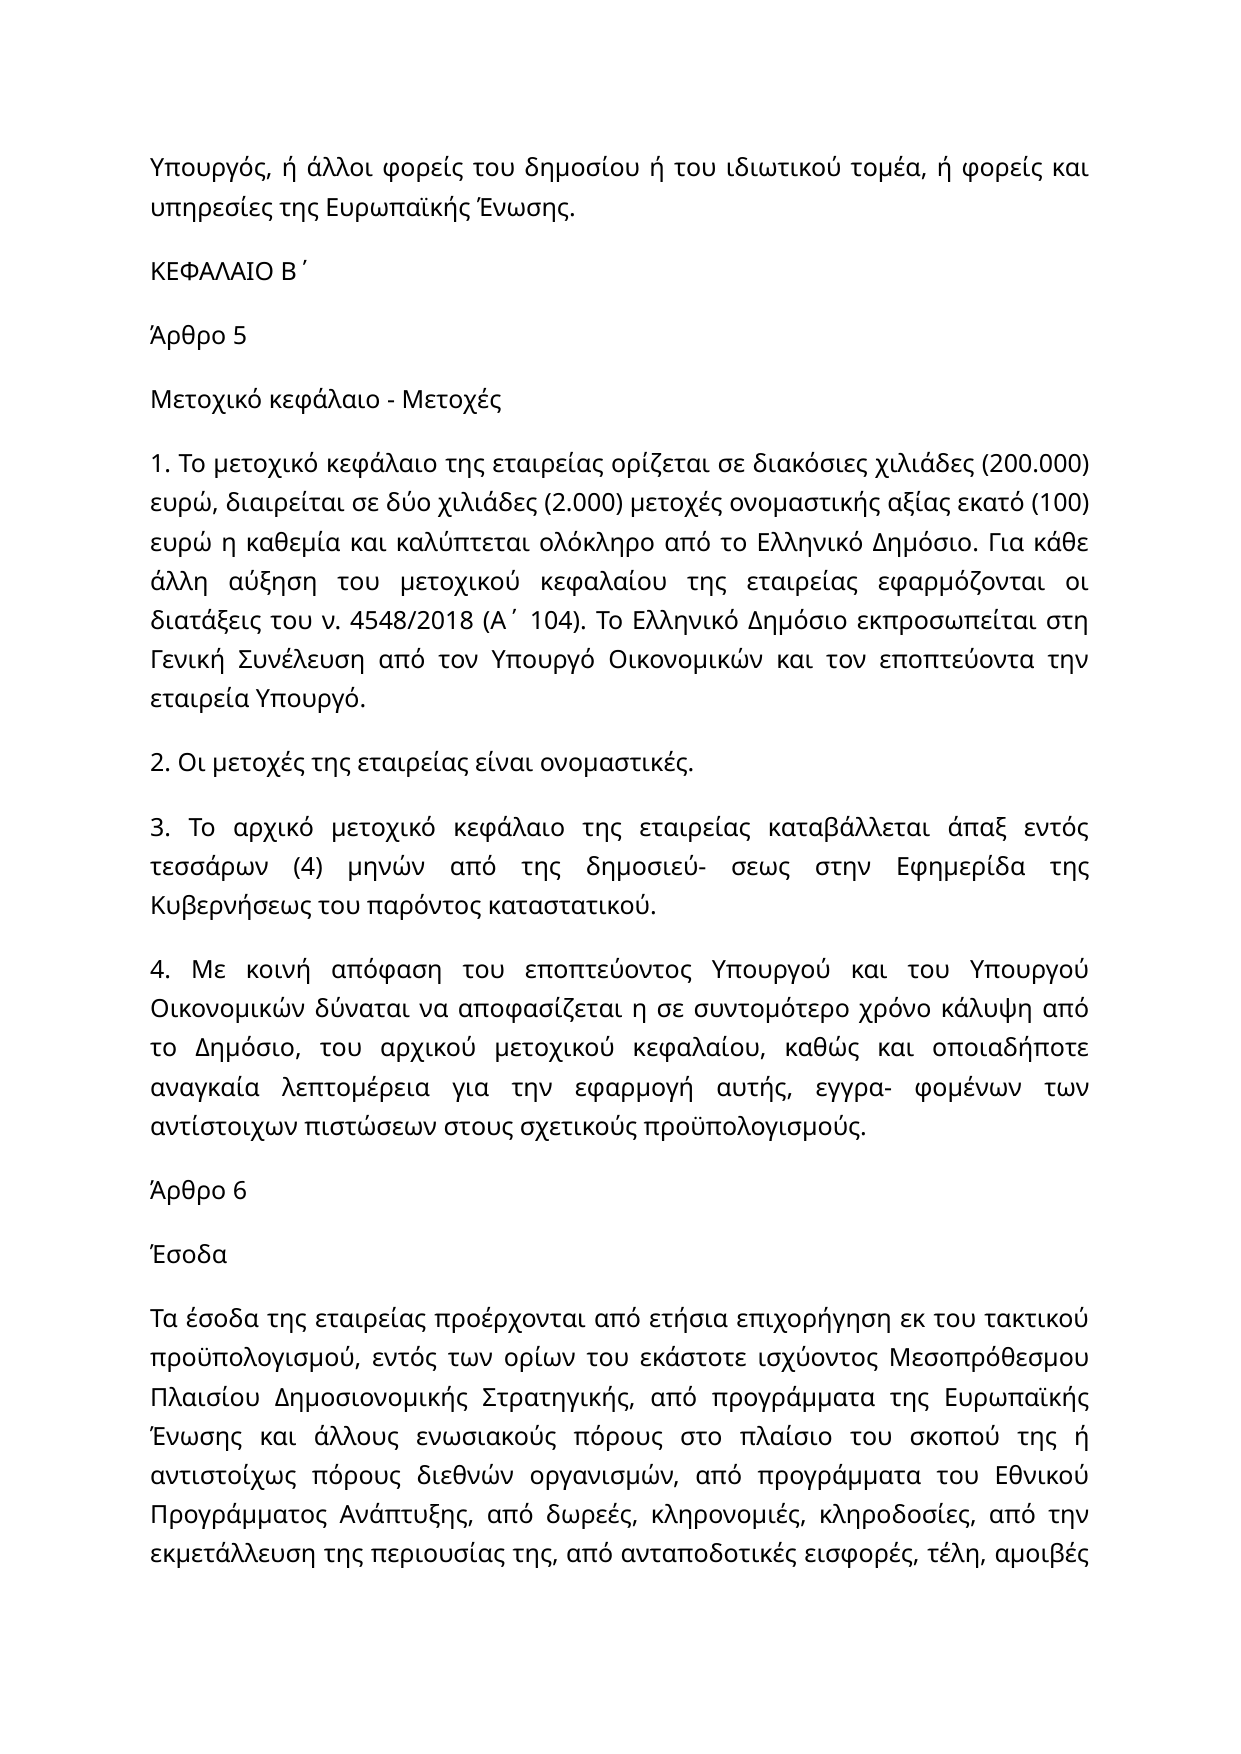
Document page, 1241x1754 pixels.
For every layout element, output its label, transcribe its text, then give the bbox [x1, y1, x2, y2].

text Υπουργός, ή άλλοι φορείς του δημοσίου ή του ιδιωτικού τομέα, ή φορείς και υπηρεσίες της Ευρωπαϊκής Ένωσης. [150, 150, 1090, 223]
text Άρθρο 6 [150, 1172, 1090, 1207]
text Τα έσοδα της εταιρείας προέρχονται από ετήσια επιχορήγηση εκ του τακτικού προϋπολογισμού, εντός των ορίων του εκάστοτε ισχύοντος Μεσοπρόθεσμου Πλαισίου Δημοσιονομικής Στρατηγικής, από προγράμματα της Ευρωπαϊκής Ένωσης και άλλους ενωσιακούς πόρους στο πλαίσιο του σκοπού της ή αντιστοίχως πόρους διεθνών οργανισμών, από προγράμματα του Εθνικού Προγράμματος Ανάπτυξης, από δωρεές, κληρονομιές, κληροδοσίες, από την εκμετάλλευση της περιουσίας της, από ανταποδοτικές εισφορές, τέλη, αμοιβές [150, 1301, 1090, 1570]
text Έσοδα [150, 1237, 1090, 1271]
text 1. Το μετοχικό κεφάλαιο της εταιρείας ορίζεται σε διακόσιες χιλιάδες (200.000) ευρώ, διαιρείται σε δύο χιλιάδες (2.000) μετοχές ονομαστικής αξίας εκατό (100) ευρώ η καθεμία και καλύπτεται ολόκληρο από το Ελληνικό Δημόσιο. Για κάθε άλλη αύξηση του μετοχικού κεφαλαίου της εταιρείας εφαρμόζονται οι διατάξεις του ν. 4548/2018 (Α΄ 104). Το Ελληνικό Δημόσιο εκπροσωπείται στη Γενική Συνέλευση από τον Υπουργό Οικονομικών και τον εποπτεύοντα την εταιρεία Υπουργό. [150, 446, 1090, 715]
text Μετοχικό κεφάλαιο - Μετοχές [150, 382, 1090, 416]
text ΚΕΦΑΛΑΙΟ Β΄ [150, 253, 1090, 287]
text 2. Οι μετοχές της εταιρείας είναι ονομαστικές. [150, 745, 1090, 779]
text 3. Το αρχικό μετοχικό κεφάλαιο της εταιρείας καταβάλλεται άπαξ εντός τεσσάρων (4) μηνών από της δημοσιεύ- σεως στην Εφημερίδα της Κυβερνήσεως του παρόντος καταστατικού. [150, 809, 1090, 922]
text 4. Με κοινή απόφαση του εποπτεύοντος Υπουργού και του Υπουργού Οικονομικών δύναται να αποφασίζεται η σε συντομότερο χρόνο κάλυψη από το Δημόσιο, του αρχικού μετοχικού κεφαλαίου, καθώς και οποιαδήποτε αναγκαία λεπτομέρεια για την εφαρμογή αυτής, εγγρα- φομένων των αντίστοιχων πιστώσεων στους σχετικούς προϋπολογισμούς. [150, 952, 1090, 1142]
text Άρθρο 5 [150, 317, 1090, 352]
